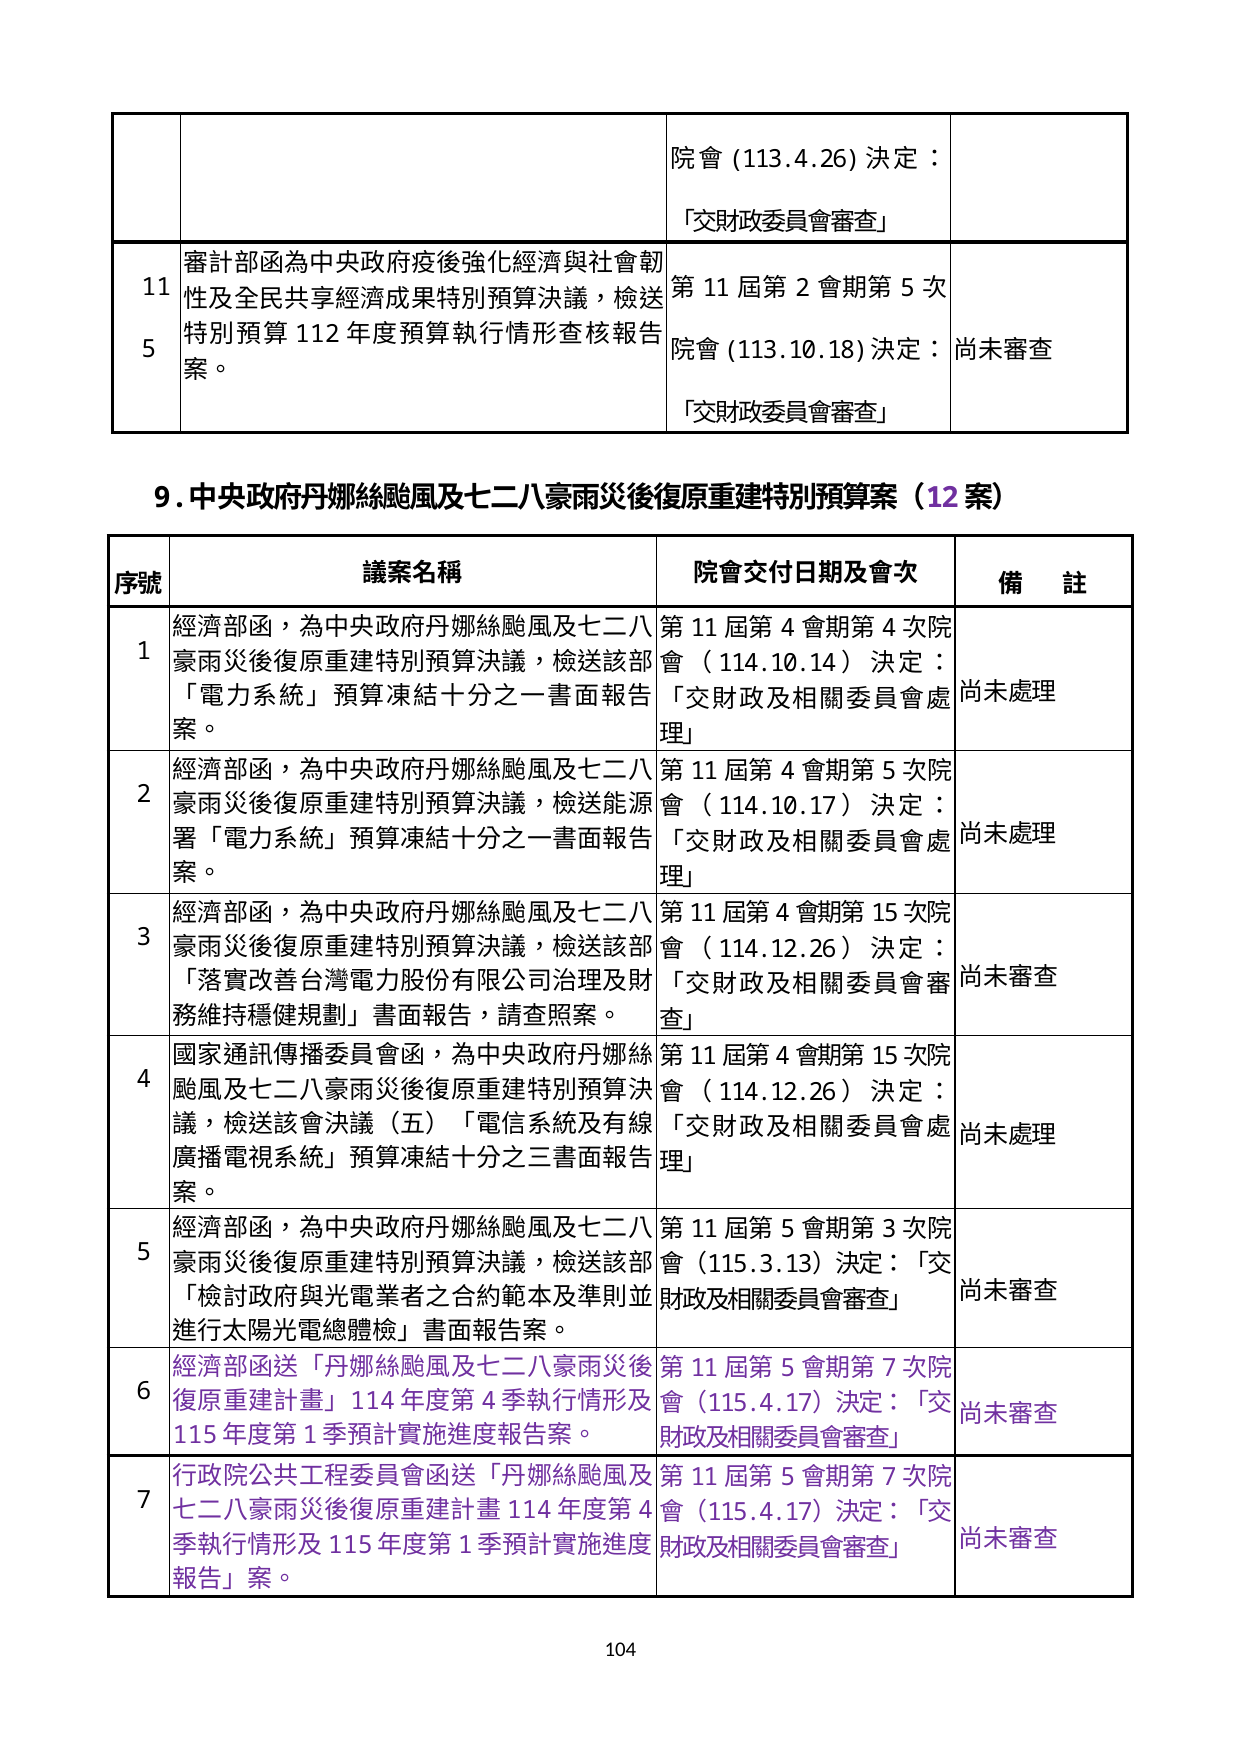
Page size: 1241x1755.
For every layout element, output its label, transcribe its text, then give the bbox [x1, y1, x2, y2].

table_header 院會交付日期及會次 [657, 537, 954, 605]
table_cell [114, 244, 180, 431]
table_cell 經濟部函，為中央政府丹娜絲颱風及七二八豪雨災後復原重建特別預算決議，檢送該部「落實改善台灣電力股份有限公司治理及財務維持穩健規劃」書面報告，請查照案。 [170, 894, 656, 1035]
table_cell 尚未處理 [956, 1036, 1131, 1208]
table_cell 審計部函為中央政府疫後強化經濟與社會韌性及全民共享經濟成果特別預算決議，檢送特別預算112年度預算執行情形查核報告案。 [181, 244, 666, 431]
table_cell 第11屆第4會期第5次院會（114.10.17）決定：「交財政及相關委員會處理」 [657, 751, 954, 892]
table_header 備 註 [956, 537, 1131, 605]
table_cell [110, 1457, 169, 1594]
table_cell 尚未處理 [956, 608, 1131, 750]
table_cell 第11屆第5會期第7次院會（115.4.17）決定：「交財政及相關委員會審查」 [657, 1348, 954, 1454]
table_cell 第11屆第5會期第3次院會（115.3.13）決定：「交財政及相關委員會審查」 [657, 1209, 954, 1347]
table_cell 第11屆第2會期第5次院會(113.10.18)決定：「交財政委員會審查」 [667, 244, 950, 431]
table_cell 尚未處理 [956, 751, 1131, 892]
table_cell 經濟部函，為中央政府丹娜絲颱風及七二八豪雨災後復原重建特別預算決議，檢送該部「檢討政府與光電業者之合約範本及準則並進行太陽光電總體檢」書面報告案。 [170, 1209, 656, 1347]
table_cell 尚未審查 [956, 1348, 1131, 1454]
table_cell 經濟部函送「丹娜絲颱風及七二八豪雨災後復原重建計畫」114年度第4季執行情形及115年度第1季預計實施進度報告案。 [170, 1348, 656, 1454]
table_header 序號 [110, 537, 169, 605]
table_cell 國家通訊傳播委員會函，為中央政府丹娜絲颱風及七二八豪雨災後復原重建特別預算決議，檢送該會決議（五）「電信系統及有線廣播電視系統」預算凍結十分之三書面報告案。 [170, 1036, 656, 1208]
table_cell [110, 751, 169, 892]
table_cell 行政院公共工程委員會函送「丹娜絲颱風及七二八豪雨災後復原重建計畫114年度第4季執行情形及115年度第1季預計實施進度報告」案。 [170, 1457, 656, 1594]
table_cell [114, 115, 180, 240]
table_cell [110, 1036, 169, 1208]
table_cell 尚未審查 [956, 894, 1131, 1035]
table_cell 第11屆第5會期第7次院會（115.4.17）決定：「交財政及相關委員會審查」 [657, 1457, 954, 1594]
table_cell 第11屆第4會期第15次院會（114.12.26）決定：「交財政及相關委員會審查」 [657, 894, 954, 1035]
table_cell [951, 115, 1126, 240]
table_cell [110, 608, 169, 750]
table_cell [181, 115, 666, 240]
table_cell [110, 894, 169, 1035]
table_cell 經濟部函，為中央政府丹娜絲颱風及七二八豪雨災後復原重建特別預算決議，檢送該部「電力系統」預算凍結十分之一書面報告案。 [170, 608, 656, 750]
table_cell 尚未審查 [956, 1209, 1131, 1347]
table_cell [110, 1348, 169, 1454]
table_cell 院會(113.4.26)決定：「交財政委員會審查」 [667, 115, 950, 240]
table_cell 第11屆第4會期第15次院會（114.12.26）決定：「交財政及相關委員會處理」 [657, 1036, 954, 1208]
table_cell [110, 1209, 169, 1347]
table_cell 尚未審查 [956, 1457, 1131, 1594]
table_cell 經濟部函，為中央政府丹娜絲颱風及七二八豪雨災後復原重建特別預算決議，檢送能源署「電力系統」預算凍結十分之一書面報告案。 [170, 751, 656, 892]
table_cell 第11屆第4會期第4次院會（114.10.14）決定：「交財政及相關委員會處理」 [657, 608, 954, 750]
table_header 議案名稱 [170, 537, 656, 605]
subtitle 9.中央政府丹娜絲颱風及七二八豪雨災後復原重建特別預算案（12案） [118, 453, 1122, 515]
table_cell 尚未審查 [951, 244, 1126, 431]
